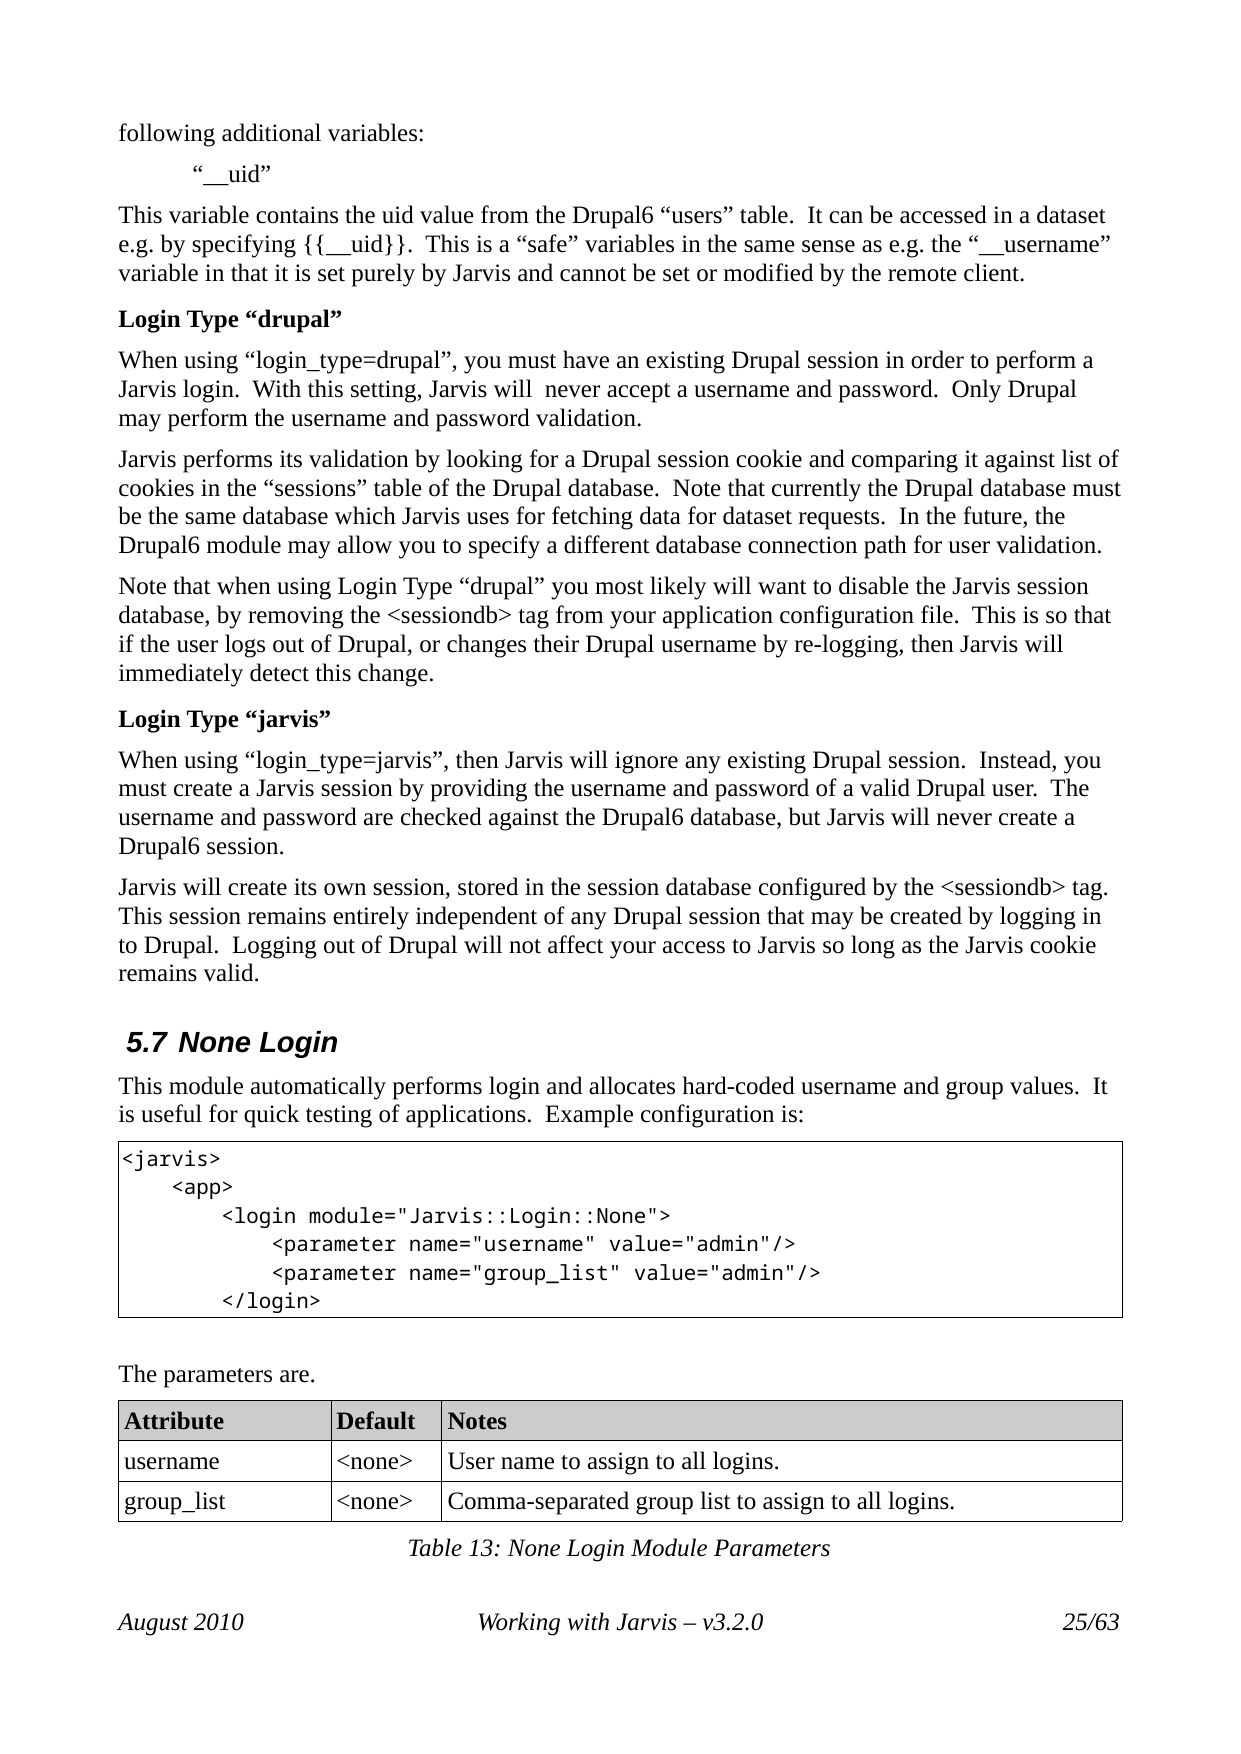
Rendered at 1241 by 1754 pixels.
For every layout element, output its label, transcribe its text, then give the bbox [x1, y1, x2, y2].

text <parameter name="group_list" value="admin"/> [119, 1254, 1122, 1283]
table_header Attribute [119, 1401, 331, 1440]
text Note that when using Login Type “drupal” you most likely will want to disable the Jarvis session database, by removing the <sessiondb> tag from your application configuration file. This is so that if the user logs out of Drupal, or changes their Drupal username by re-logging, then Jarvis will immediately detect this change. [118, 571, 1122, 686]
table_cell User name to assign to all logins. [442, 1441, 1122, 1481]
table_cell username [119, 1441, 331, 1481]
subtitle Login Type “jarvis” [118, 704, 1122, 732]
text <jarvis> [119, 1142, 1122, 1169]
text Jarvis performs its validation by looking for a Drupal session cookie and comparing it against list of cookies in the “sessions” table of the Drupal database. Note that currently the Drupal database must be the same database which Jarvis uses for fetching data for dataset requests. In the future, the Drupal6 module may allow you to specify a different database connection path for user validation. [118, 444, 1122, 559]
table_header Notes [442, 1401, 1122, 1440]
text Jarvis will create its own session, stored in the session database configured by the <sessiondb> tag. This session remains entirely independent of any Drupal session that may be created by logging in to Drupal. Logging out of Drupal will not affect your access to Jarvis so long as the Jarvis cookie remains valid. [118, 872, 1122, 987]
text following additional variables: [118, 118, 1122, 147]
subtitle None Login [118, 1025, 1122, 1058]
subtitle Login Type “drupal” [118, 304, 1122, 333]
text When using “login_type=drupal”, you must have an existing Drupal session in order to perform a Jarvis login. With this setting, Jarvis will never accept a username and password. Only Drupal may perform the username and password validation. [118, 345, 1122, 431]
text This variable contains the uid value from the Drupal6 “users” table. It can be accessed in a dataset e.g. by specifying {{__uid}}. This is a “safe” variables in the same sense as e.g. the “__username” variable in that it is set purely by Jarvis and cannot be set or modified by the remote client. [118, 201, 1122, 287]
text <login module="Jarvis::Login::None"> [119, 1198, 1122, 1226]
text When using “login_type=jarvis”, then Jarvis will ignore any existing Drupal session. Instead, you must create a Jarvis session by providing the username and password of a valid Drupal user. The username and password are checked against the Drupal6 database, but Jarvis will never create a Drupal6 session. [118, 745, 1122, 860]
table_cell Comma-separated group list to assign to all logins. [442, 1482, 1122, 1521]
table_header Default [332, 1401, 441, 1440]
text <parameter name="username" value="admin"/> [119, 1226, 1122, 1254]
text The parameters are. [118, 1359, 1122, 1387]
text “__uid” [118, 159, 1122, 188]
table_cell <none> [332, 1482, 441, 1521]
table_cell group_list [119, 1482, 331, 1521]
text This module automatically performs login and allocates hard-coded username and group values. It is useful for quick testing of applications. Example configuration is: [118, 1071, 1122, 1128]
table_cell <none> [332, 1441, 441, 1481]
text <app> [119, 1169, 1122, 1198]
text </login> [119, 1283, 1122, 1317]
text Table 13: None Login Module Parameters [118, 1533, 1122, 1562]
